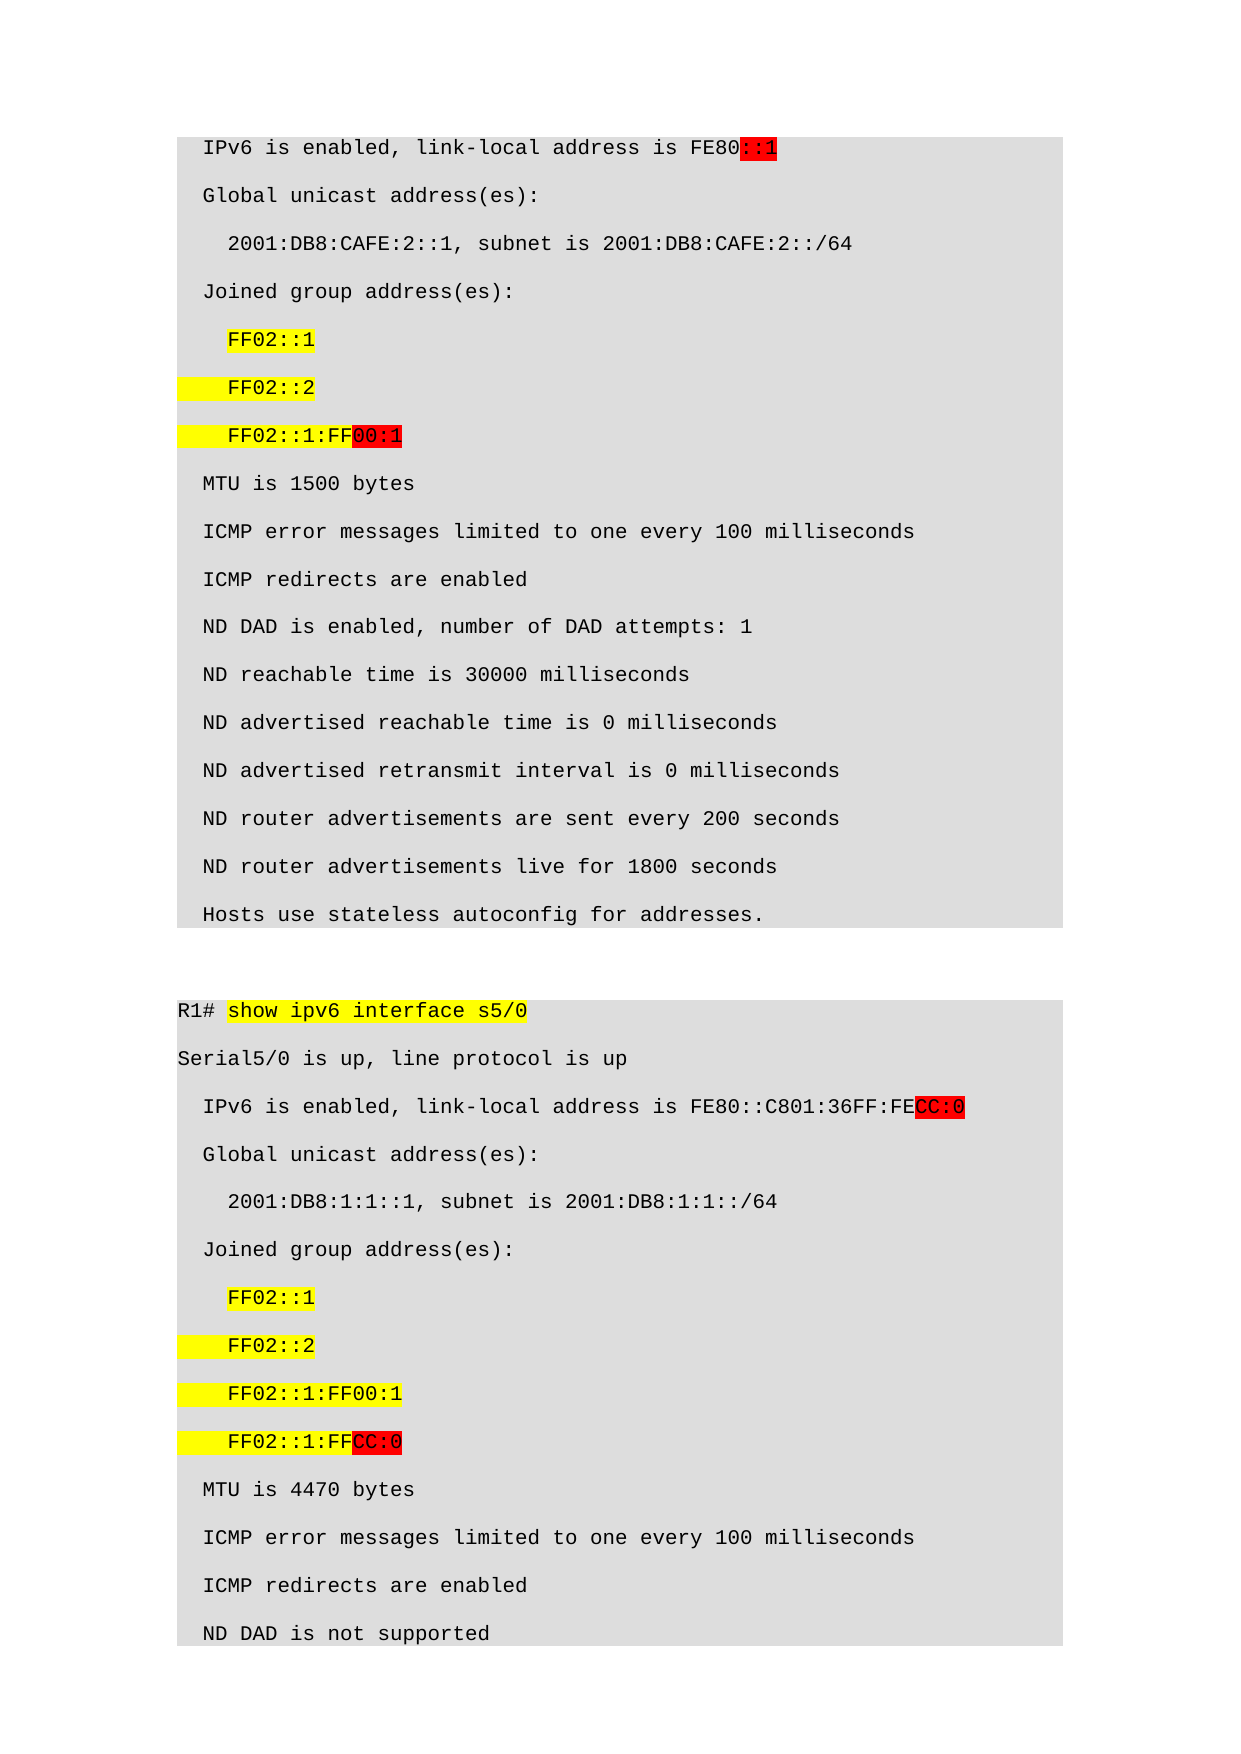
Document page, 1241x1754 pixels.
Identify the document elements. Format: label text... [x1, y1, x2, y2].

text IPv6 is enabled, link-local address is FE80::1 [177, 137, 1063, 161]
text ND DAD is not supported [177, 1623, 1063, 1646]
text 2001:DB8:CAFE:2::1, subnet is 2001:DB8:CAFE:2::/64 [177, 233, 1063, 257]
text ND reachable time is 30000 milliseconds [177, 664, 1063, 688]
text ND router advertisements live for 1800 seconds [177, 856, 1063, 880]
text FF02::1:FF00:1 [177, 1383, 1063, 1407]
text ND router advertisements are sent every 200 seconds [177, 808, 1063, 832]
text R1# show ipv6 interface s5/0 [177, 1000, 1063, 1023]
text FF02::1 [177, 1287, 1063, 1311]
text Hosts use stateless autoconfig for addresses. [177, 904, 1063, 928]
text IPv6 is enabled, link-local address is FE80::C801:36FF:FECC:0 [177, 1096, 1063, 1119]
text FF02::1:FFCC:0 [177, 1431, 1063, 1455]
text ICMP redirects are enabled [177, 1575, 1063, 1598]
text MTU is 4470 bytes [177, 1479, 1063, 1503]
text ICMP redirects are enabled [177, 568, 1063, 592]
text ICMP error messages limited to one every 100 milliseconds [177, 521, 1063, 544]
text ND DAD is enabled, number of DAD attempts: 1 [177, 616, 1063, 640]
text MTU is 1500 bytes [177, 473, 1063, 496]
text Global unicast address(es): [177, 1143, 1063, 1167]
text FF02::1:FF00:1 [177, 425, 1063, 448]
text 2001:DB8:1:1::1, subnet is 2001:DB8:1:1::/64 [177, 1191, 1063, 1215]
text ND advertised retransmit interval is 0 milliseconds [177, 760, 1063, 784]
text Global unicast address(es): [177, 185, 1063, 209]
text FF02::2 [177, 377, 1063, 401]
text Serial5/0 is up, line protocol is up [177, 1048, 1063, 1071]
text FF02::1 [177, 329, 1063, 353]
text Joined group address(es): [177, 1239, 1063, 1263]
text Joined group address(es): [177, 281, 1063, 305]
text ND advertised reachable time is 0 milliseconds [177, 712, 1063, 736]
text FF02::2 [177, 1335, 1063, 1359]
text ICMP error messages limited to one every 100 milliseconds [177, 1527, 1063, 1551]
